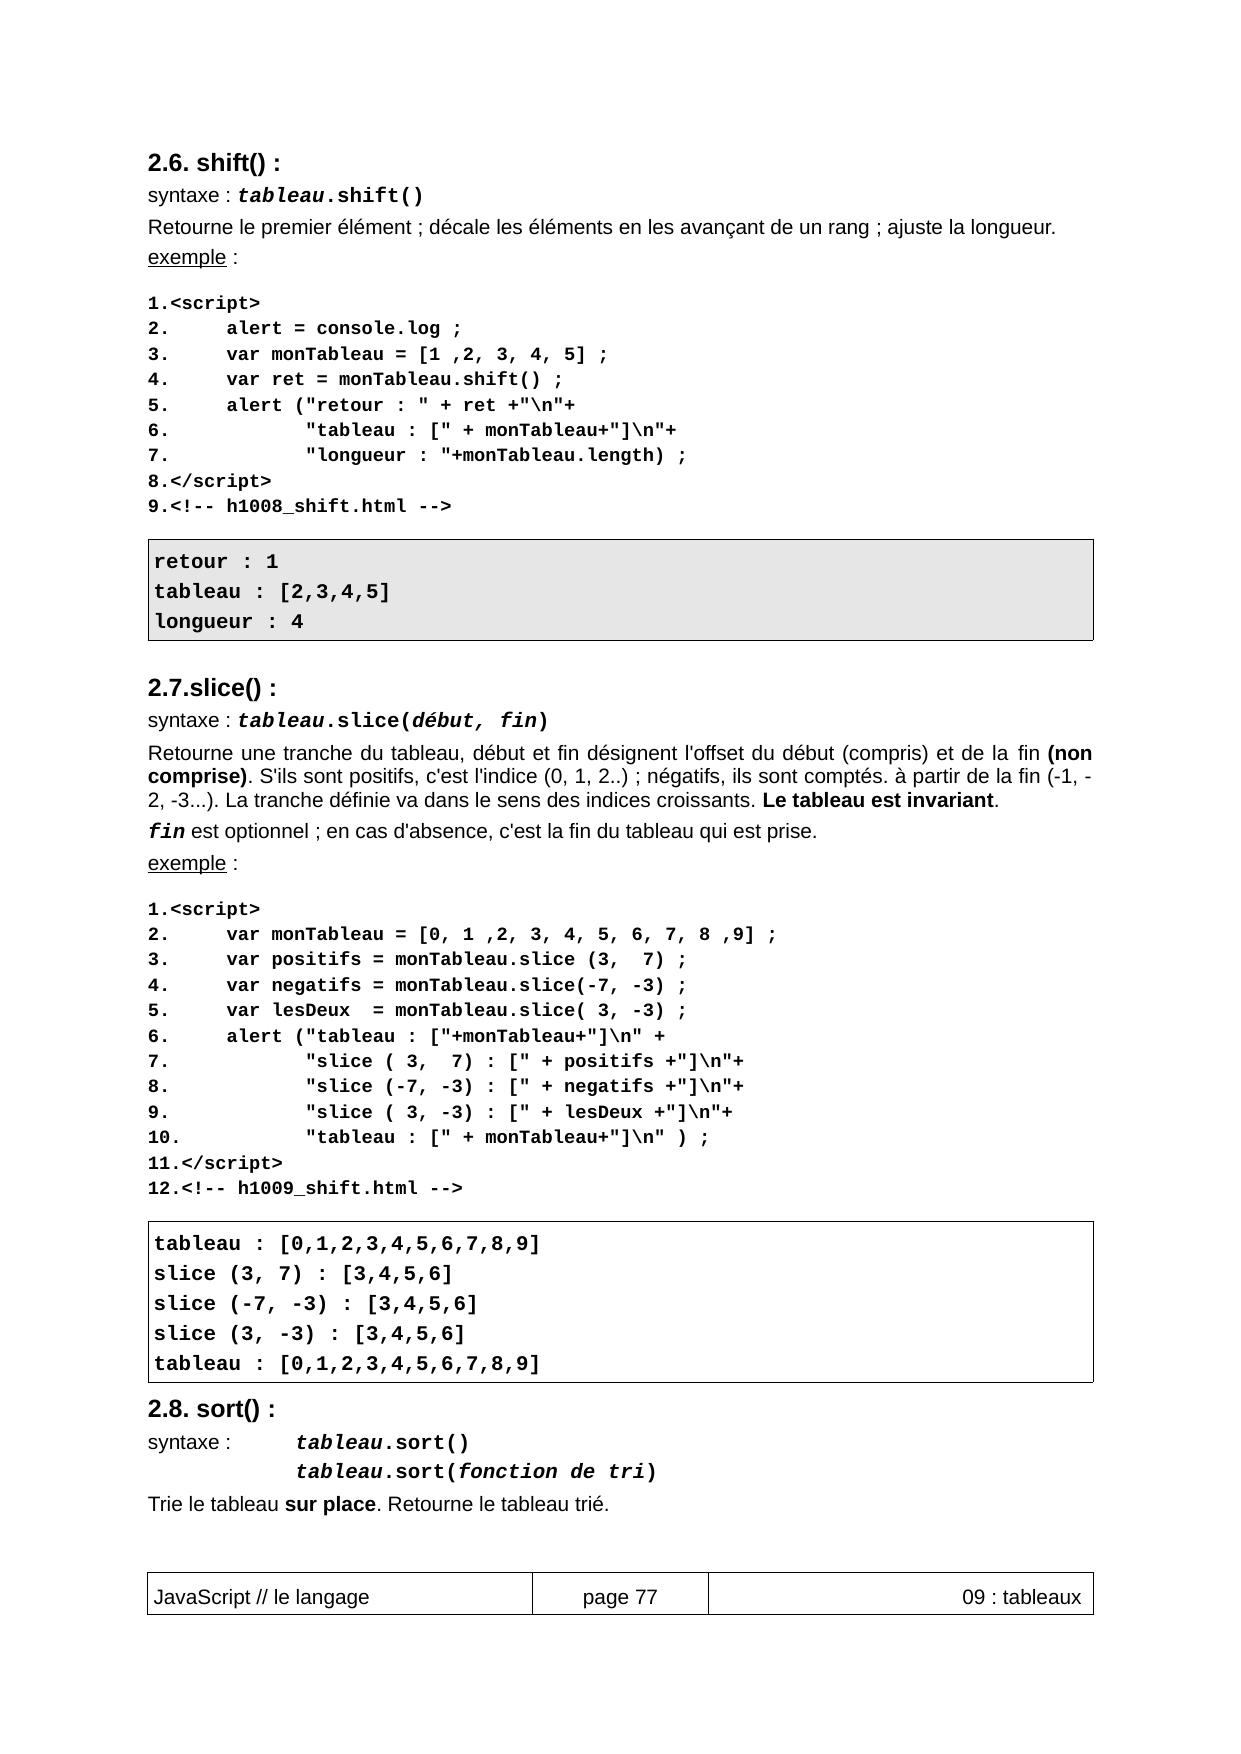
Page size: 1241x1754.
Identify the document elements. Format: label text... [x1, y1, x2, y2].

table_header tableau : [0,1,2,3,4,5,6,7,8,9] slice (3, 7) : [3,4,5,6] slice (-7, -3) : [3,4,5,6] slice (3, -3) : [3,4,5,6] tableau : [0,1,2,3,4,5,6,7,8,9] [149, 1222, 1093, 1382]
list var negatifs = monTableau.slice(-7, -3) ; [148, 976, 1093, 997]
text fin est optionnel ; en cas d'absence, c'est la fin du tableau qui est prise. [148, 818, 1093, 844]
text exemple : [148, 245, 1093, 269]
list var ret = monTableau.shift() ; [148, 370, 1093, 391]
list <script> [148, 899, 1093, 921]
list "slice ( 3, 7) : [" + positifs +"]\n"+ [148, 1052, 1093, 1073]
list <!-- h1008_shift.html --> [148, 497, 1093, 518]
list var positifs = monTableau.slice (3, 7) ; [148, 950, 1093, 971]
subtitle 2.7.slice() : [148, 673, 1093, 702]
list "slice ( 3, -3) : [" + lesDeux +"]\n"+ [148, 1103, 1093, 1124]
text exemple : [148, 851, 1093, 874]
text syntaxe : tableau.sort() [148, 1429, 1093, 1455]
list "tableau : [" + monTableau+"]\n"+ [148, 421, 1093, 442]
list <script> [148, 294, 1093, 315]
text syntaxe : tableau.slice(début, fin) [148, 708, 1093, 734]
list var lesDeux = monTableau.slice( 3, -3) ; [148, 1001, 1093, 1022]
subtitle 2.8. sort() : [148, 1394, 1093, 1423]
list var monTableau = [1 ,2, 3, 4, 5] ; [148, 344, 1093, 366]
text Retourne une tranche du tableau, début et fin désignent l'offset du début (compris) et de la fin (non comprise). S'ils sont positifs, c'est l'indice (0, 1, 2..) ; négatifs, ils sont comptés. à partir de la fin (-1, -2, -3...). La tranche définie va dans le sens des indices croissants. Le tableau est invariant. [148, 740, 1093, 812]
text tableau.sort(fonction de tri) [295, 1462, 1093, 1485]
list "slice (-7, -3) : [" + negatifs +"]\n"+ [148, 1077, 1093, 1098]
list </script> [148, 1153, 1093, 1175]
text syntaxe : tableau.shift() [148, 183, 1093, 208]
list alert = console.log ; [148, 319, 1093, 340]
list alert ("retour : " + ret +"\n"+ [148, 395, 1093, 417]
list "longueur : "+monTableau.length) ; [148, 446, 1093, 467]
subtitle 2.6. shift() : [148, 148, 1093, 176]
list <!-- h1009_shift.html --> [148, 1179, 1093, 1200]
list </script> [148, 472, 1093, 493]
list "tableau : [" + monTableau+"]\n" ) ; [148, 1128, 1093, 1149]
table_header retour : 1 tableau : [2,3,4,5] longueur : 4 [149, 540, 1093, 640]
text Retourne le premier élément ; décale les éléments en les avançant de un rang ; ajuste la longueur. [148, 215, 1093, 239]
text Trie le tableau sur place. Retourne le tableau trié. [148, 1491, 1093, 1515]
list alert ("tableau : ["+monTableau+"]\n" + [148, 1026, 1093, 1048]
list var monTableau = [0, 1 ,2, 3, 4, 5, 6, 7, 8 ,9] ; [148, 925, 1093, 946]
